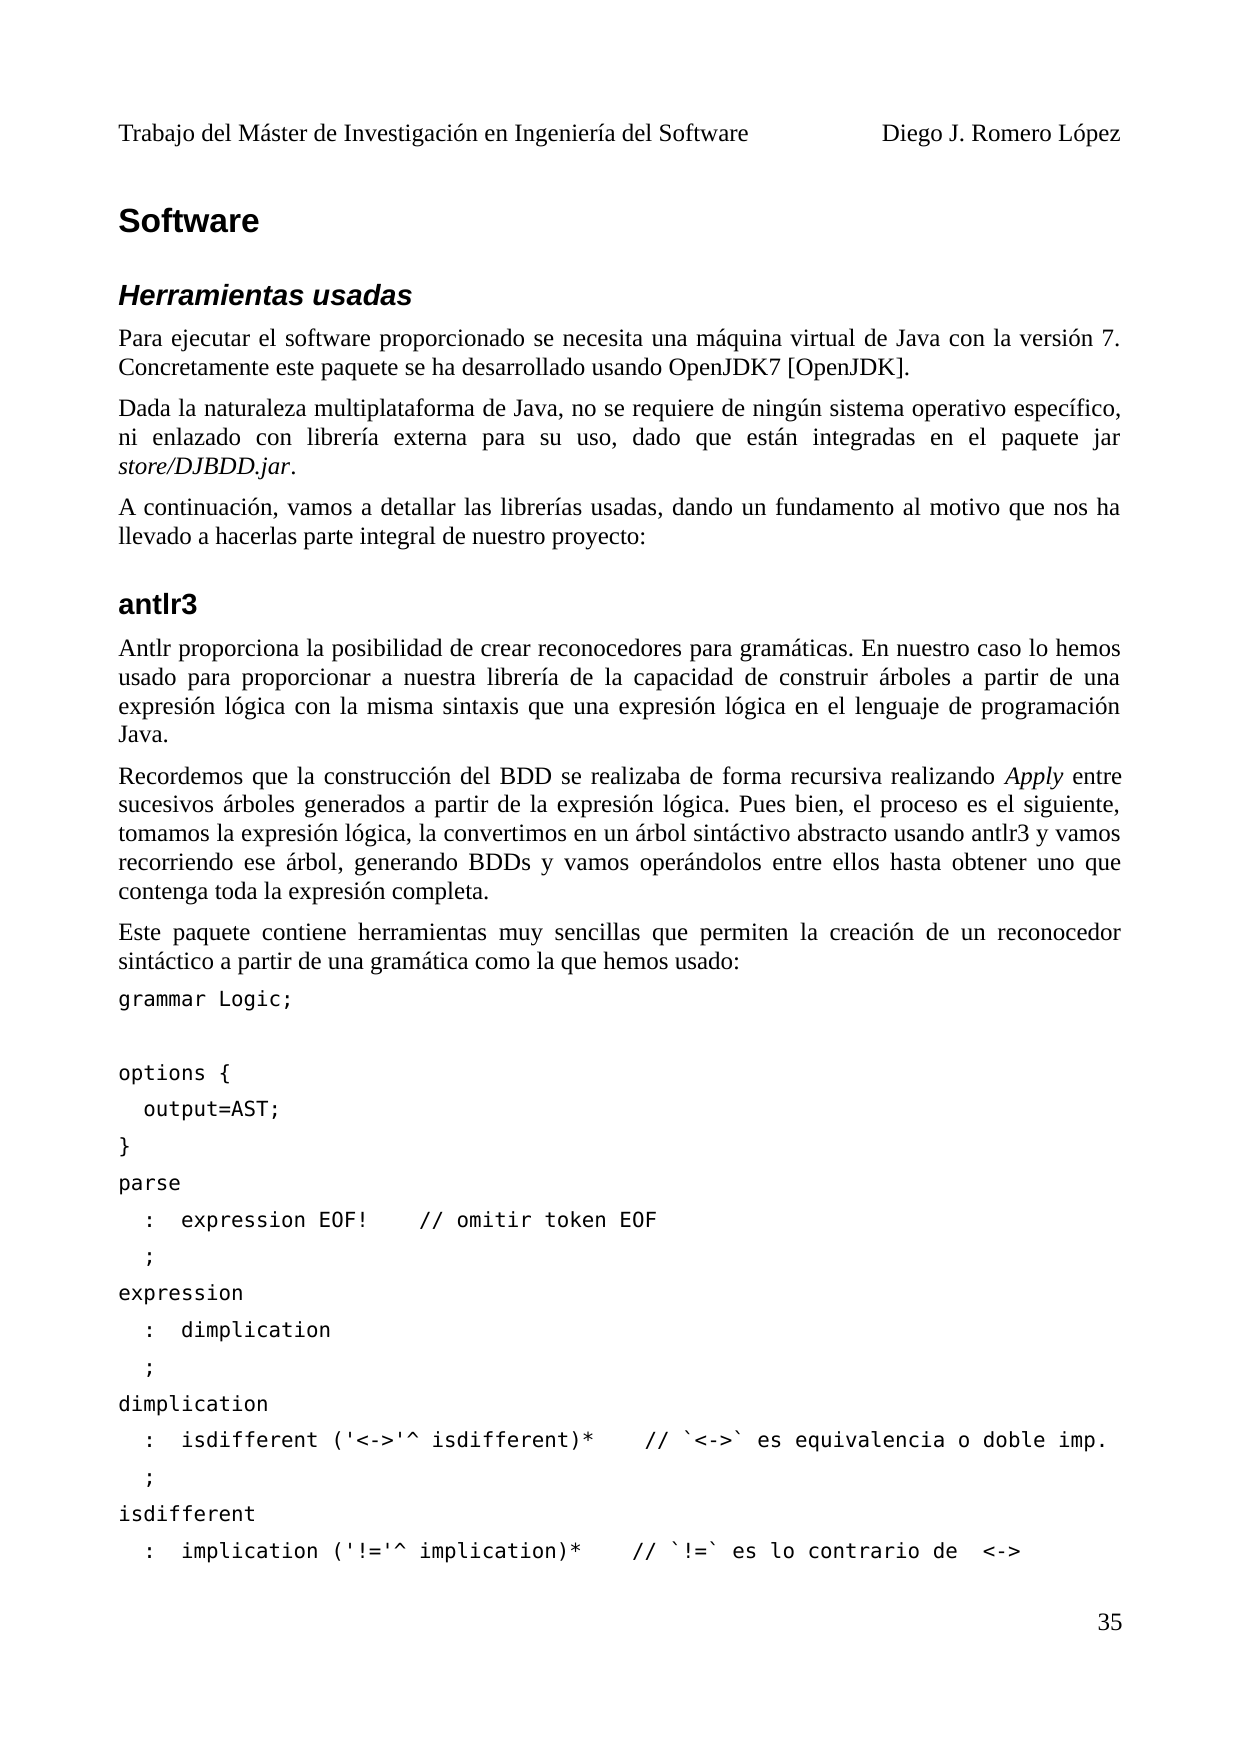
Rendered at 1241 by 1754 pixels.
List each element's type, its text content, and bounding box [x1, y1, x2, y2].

text output=AST; [118, 1097, 1122, 1122]
subtitle Herramientas usadas [118, 277, 1122, 311]
text A continuación, vamos a detallar las librerías usadas, dando un fundamento al motivo que nos ha llevado a hacerlas parte integral de nuestro proyecto: [118, 492, 1122, 550]
text ; [118, 1355, 1122, 1379]
subtitle antlr3 [118, 587, 1122, 621]
text grammar Logic; [118, 987, 1122, 1011]
text dimplication [118, 1392, 1122, 1416]
text : dimplication [118, 1318, 1122, 1342]
text : isdifferent ('<->'^ isdifferent)* // `<->` es equivalencia o doble imp. [118, 1428, 1122, 1453]
text expression [118, 1281, 1122, 1306]
text Este paquete contiene herramientas muy sencillas que permiten la creación de un reconocedor sintáctico a partir de una gramática como la que hemos usado: [118, 917, 1122, 974]
text Antlr proporciona la posibilidad de crear reconocedores para gramáticas. En nuestro caso lo hemos usado para proporcionar a nuestra librería de la capacidad de construir árboles a partir de una expresión lógica con la misma sintaxis que una expresión lógica en el lenguaje de programación Java. [118, 633, 1122, 748]
text isdifferent [118, 1502, 1122, 1526]
subtitle Software [118, 201, 1122, 240]
text : expression EOF! // omitir token EOF [118, 1208, 1122, 1232]
text options { [118, 1061, 1122, 1085]
text parse [118, 1171, 1122, 1195]
text Recordemos que la construcción del BDD se realizaba de forma recursiva realizando Apply entre sucesivos árboles generados a partir de la expresión lógica. Pues bien, el proceso es el siguiente, tomamos la expresión lógica, la convertimos en un árbol sintáctivo abstracto usando antlr3 y vamos recorriendo ese árbol, generando BDDs y vamos operándolos entre ellos hasta obtener uno que contenga toda la expresión completa. [118, 761, 1122, 904]
text ; [118, 1244, 1122, 1269]
text ; [118, 1465, 1122, 1489]
text Dada la naturaleza multiplataforma de Java, no se requiere de ningún sistema operativo específico, ni enlazado con librería externa para su uso, dado que están integradas en el paquete jar store/DJBDD.jar. [118, 393, 1122, 480]
text : implication ('!='^ implication)* // `!=` es lo contrario de <-> [118, 1539, 1122, 1563]
text } [118, 1134, 1122, 1158]
text Para ejecutar el software proporcionado se necesita una máquina virtual de Java con la versión 7. Concretamente este paquete se ha desarrollado usando OpenJDK7 [OpenJDK]. [118, 323, 1122, 381]
